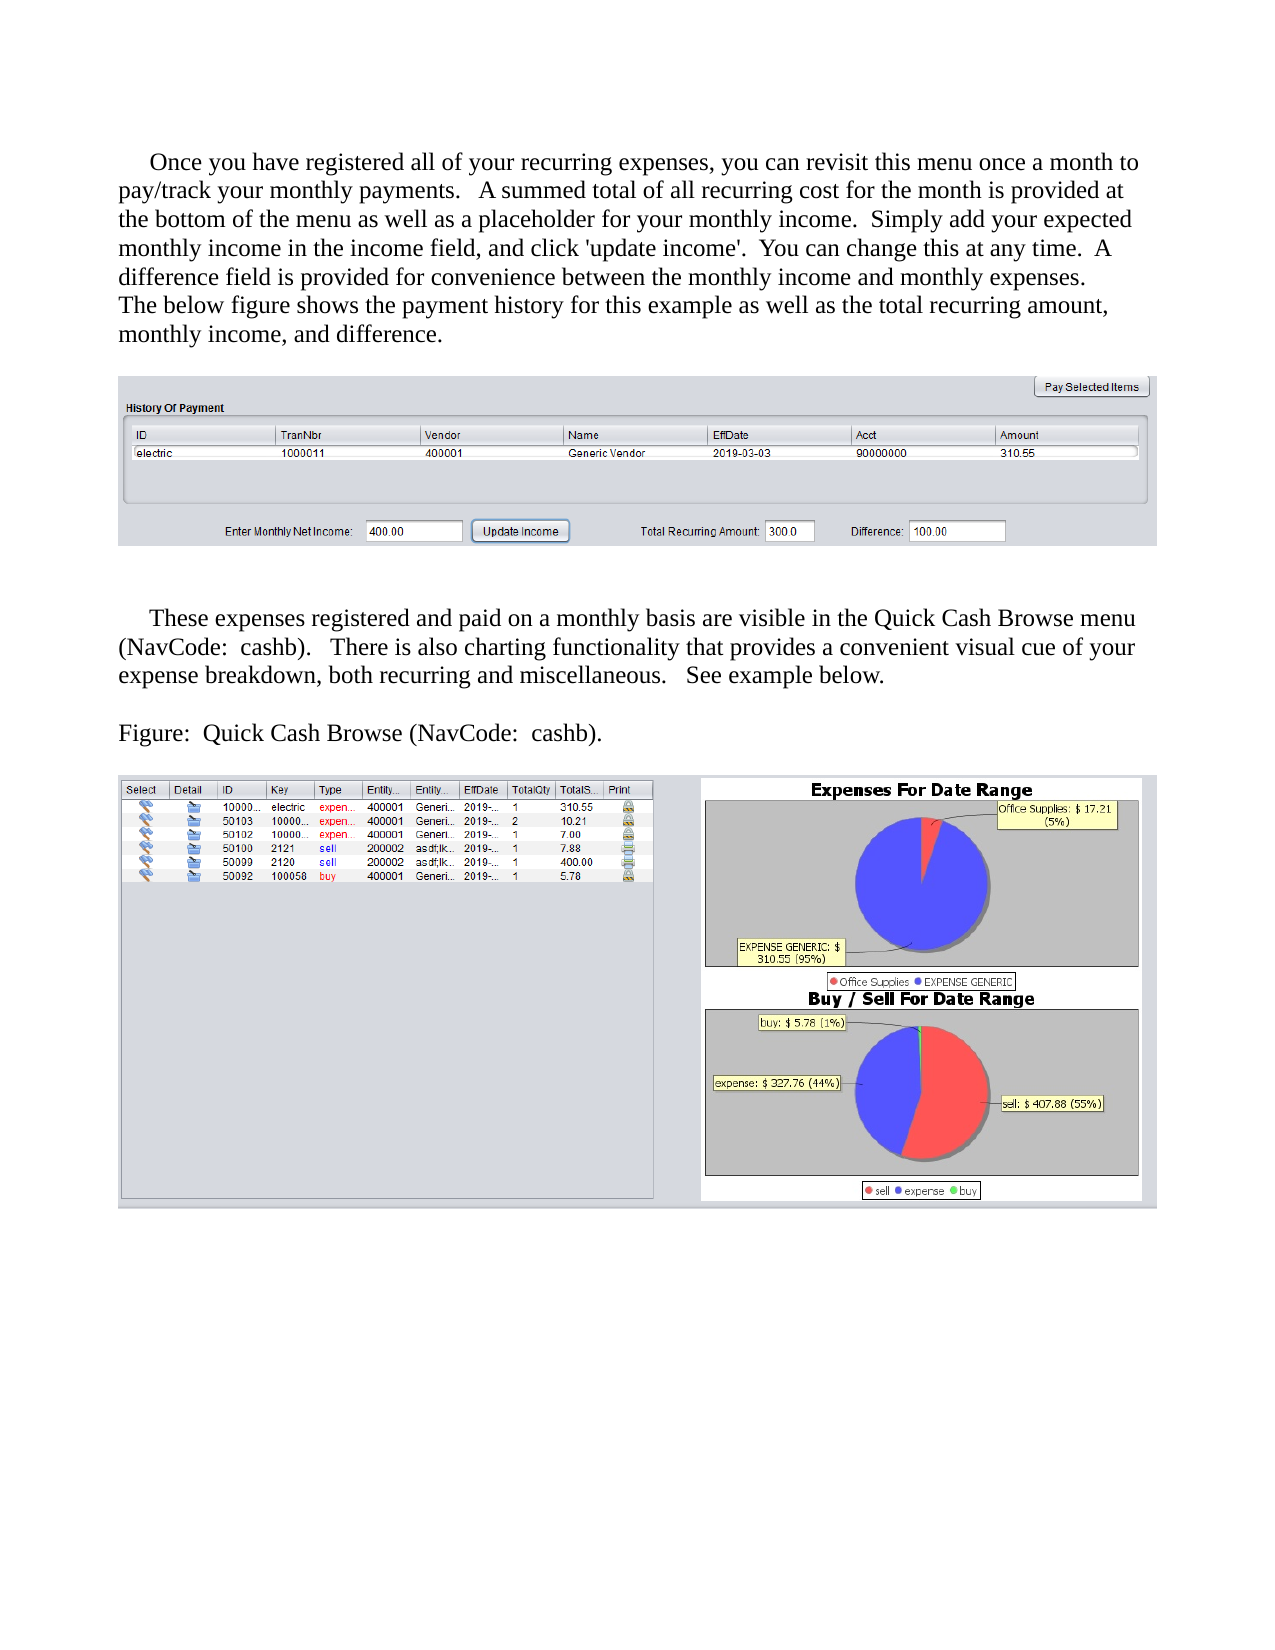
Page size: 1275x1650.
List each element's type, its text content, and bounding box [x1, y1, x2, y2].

text Once you have registered all of your recurring expenses, you can revisit this menu once a month to pay/track your monthly payments. A summed total of all recurring cost for the month is provided at the bottom of the menu as well as a placeholder for your monthly income. Simply add your expected monthly income in the income field, and click 'update income'. You can change this at any time. A difference field is provided for convenience between the monthly income and monthly expenses. [118, 147, 1157, 291]
text Figure: Quick Cash Browse (NavCode: cashb). [118, 718, 1157, 747]
text These expenses registered and paid on a monthly basis are visible in the Quick Cash Browse menu (NavCode: cashb). There is also charting functionality that provides a convenient visual cue of your expense breakdown, both recurring and miscellaneous. See example below. [118, 603, 1157, 689]
picture [118, 775, 1157, 1209]
picture [118, 376, 1157, 546]
text The below figure shows the payment history for this example as well as the total recurring amount, monthly income, and difference. [118, 291, 1157, 348]
